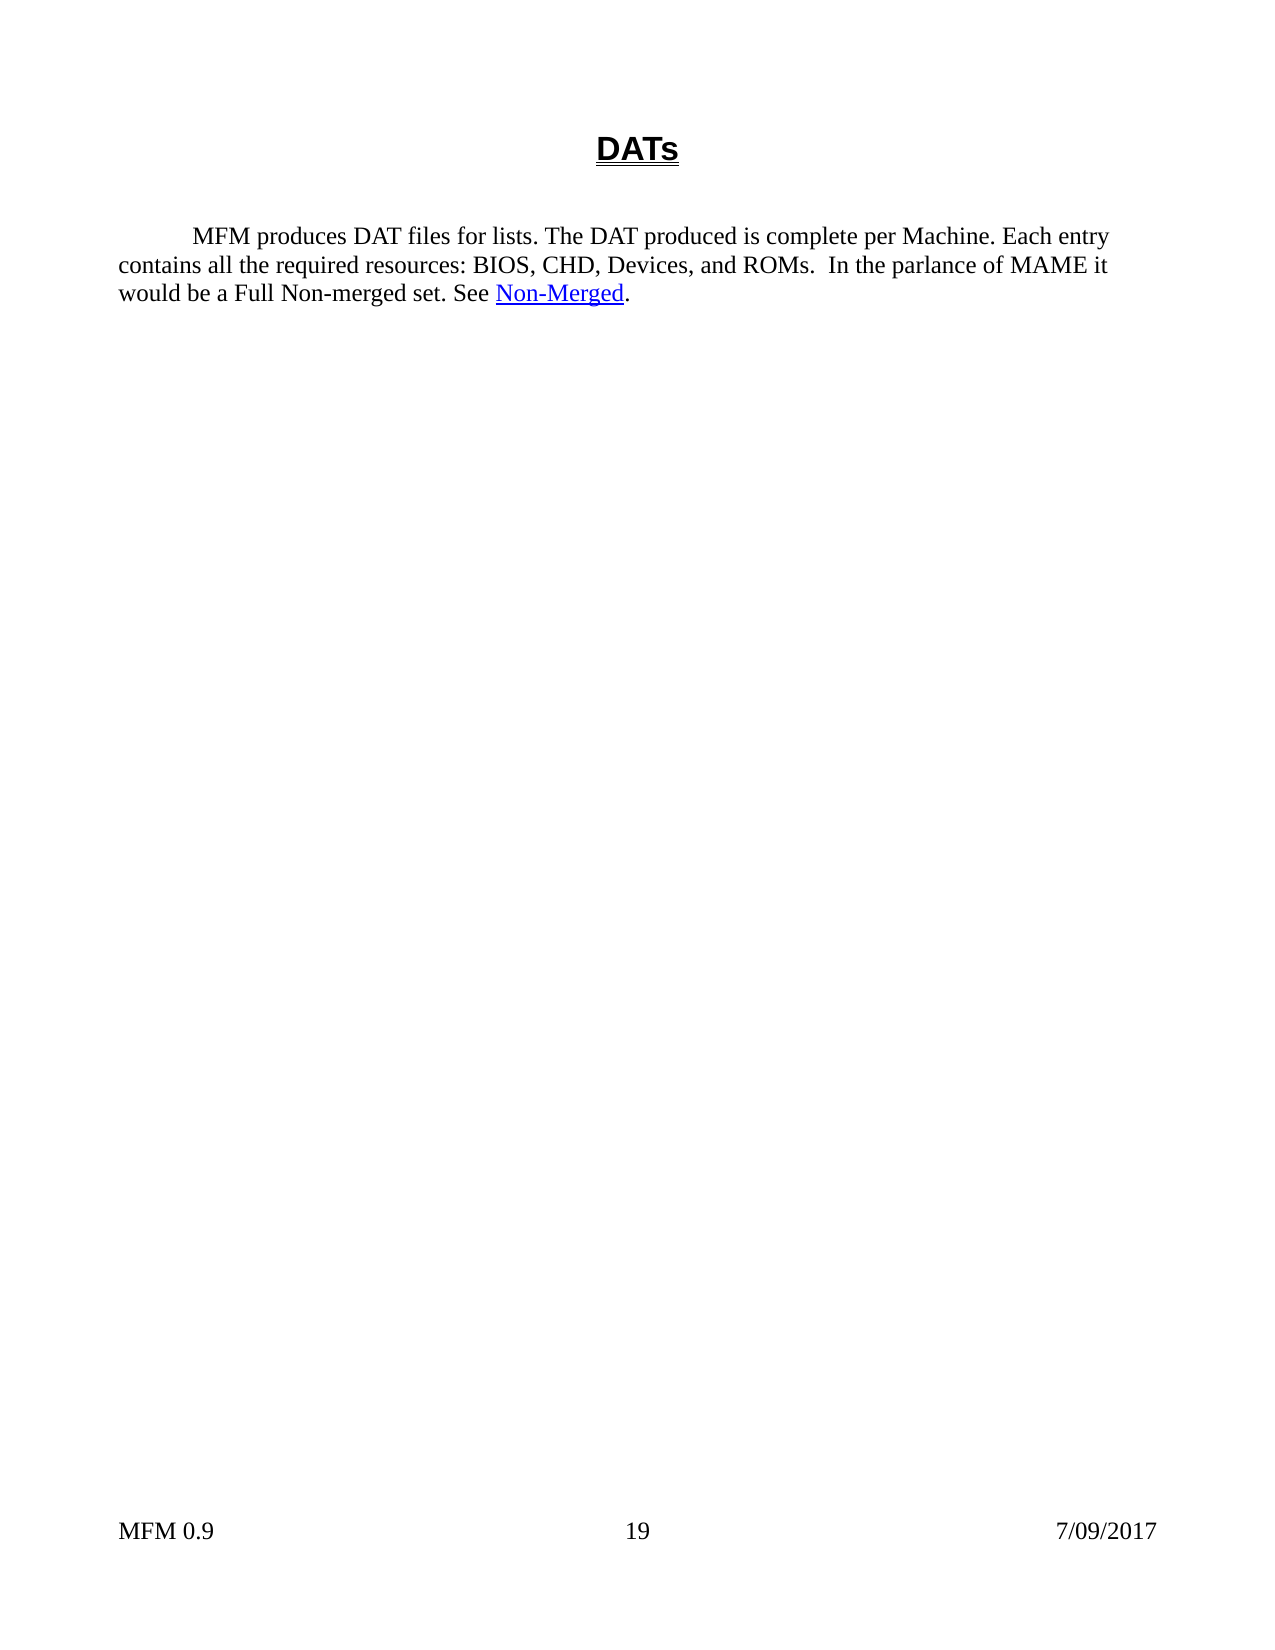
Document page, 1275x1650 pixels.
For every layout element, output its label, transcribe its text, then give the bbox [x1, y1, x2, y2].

text MFM produces DAT files for lists. The DAT produced is complete per Machine. Each entry contains all the required resources: BIOS, CHD, Devices, and ROMs. In the parlance of MAME it would be a Full Non-merged set. See Non-Merged. [118, 221, 1157, 307]
subtitle DATs [118, 128, 1157, 167]
